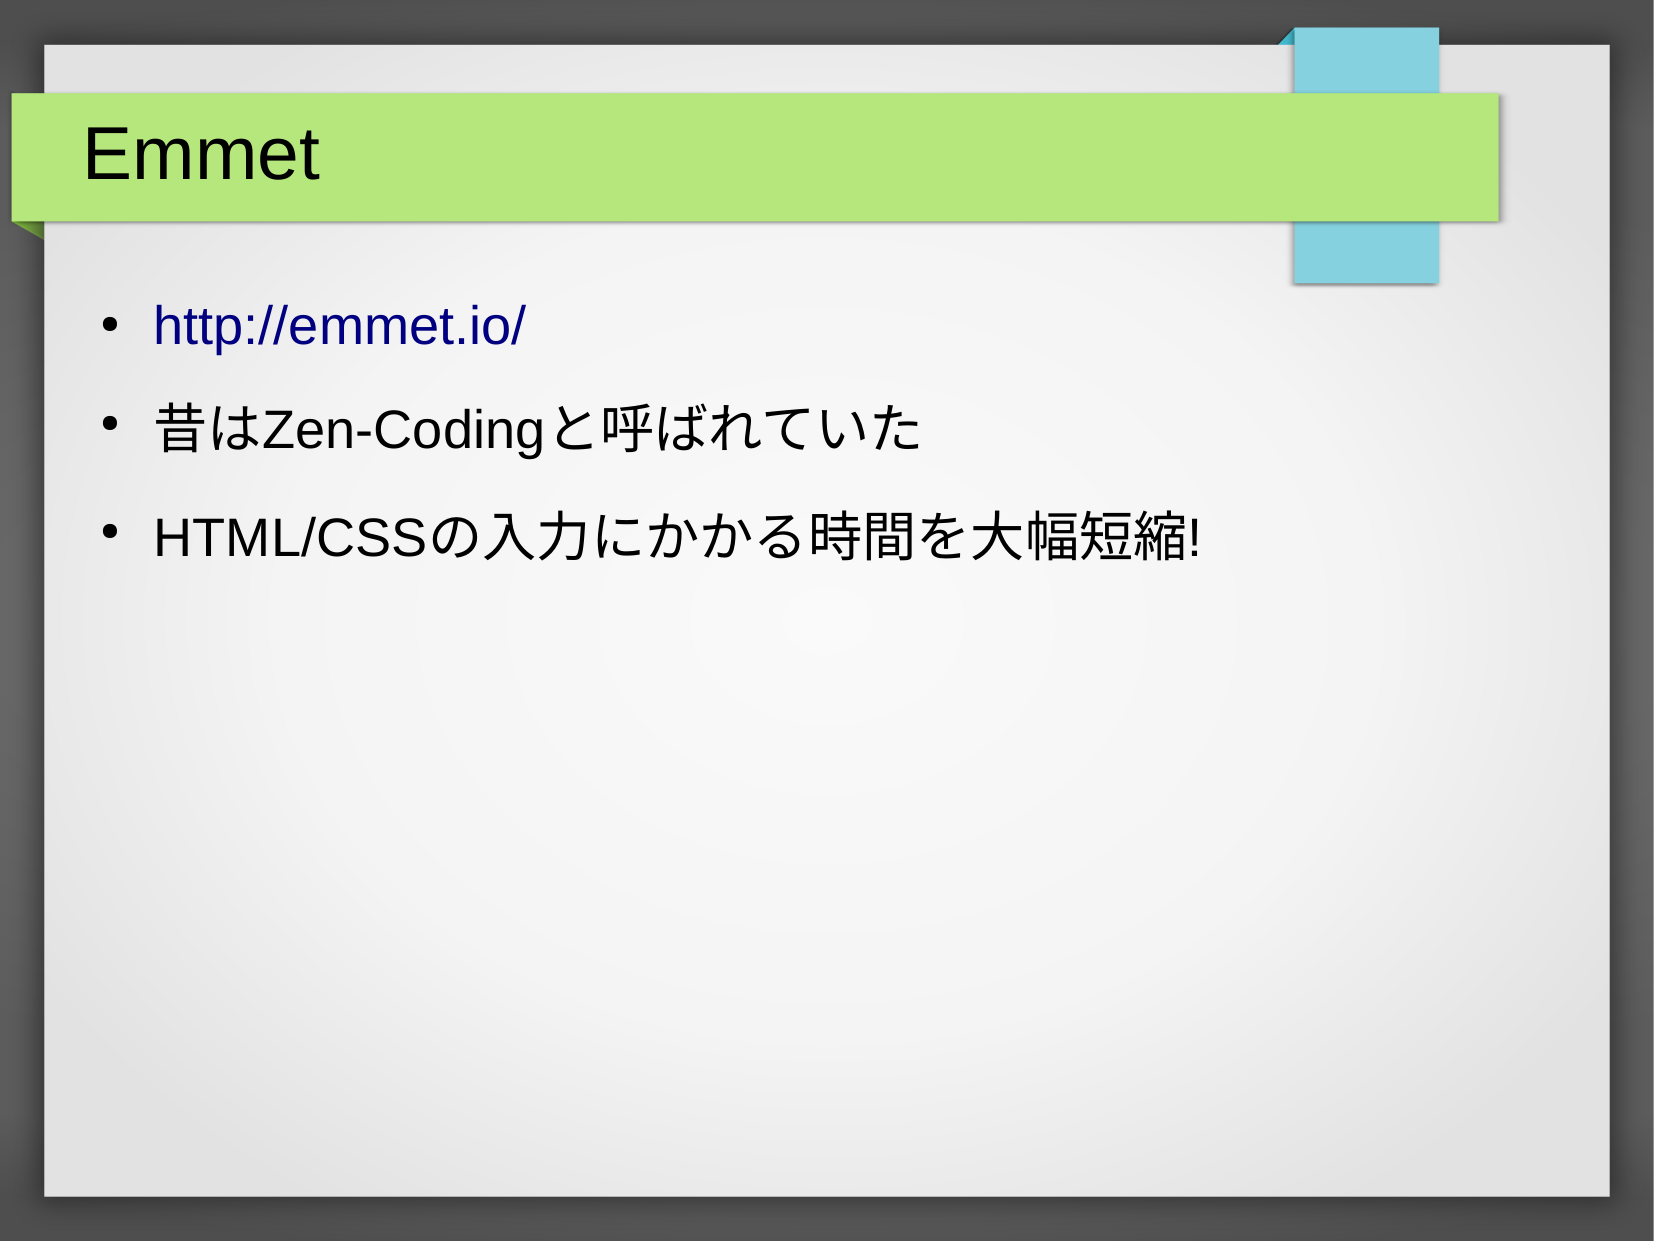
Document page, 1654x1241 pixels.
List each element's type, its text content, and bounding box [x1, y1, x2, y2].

picture [0, 0, 1654, 1241]
list http://emmet.io/ 昔はZen-Codingと呼ばれていた HTML/CSSの入力にかかる時間を大幅短縮! [82, 295, 1571, 1015]
title Emmet [82, 94, 1264, 213]
